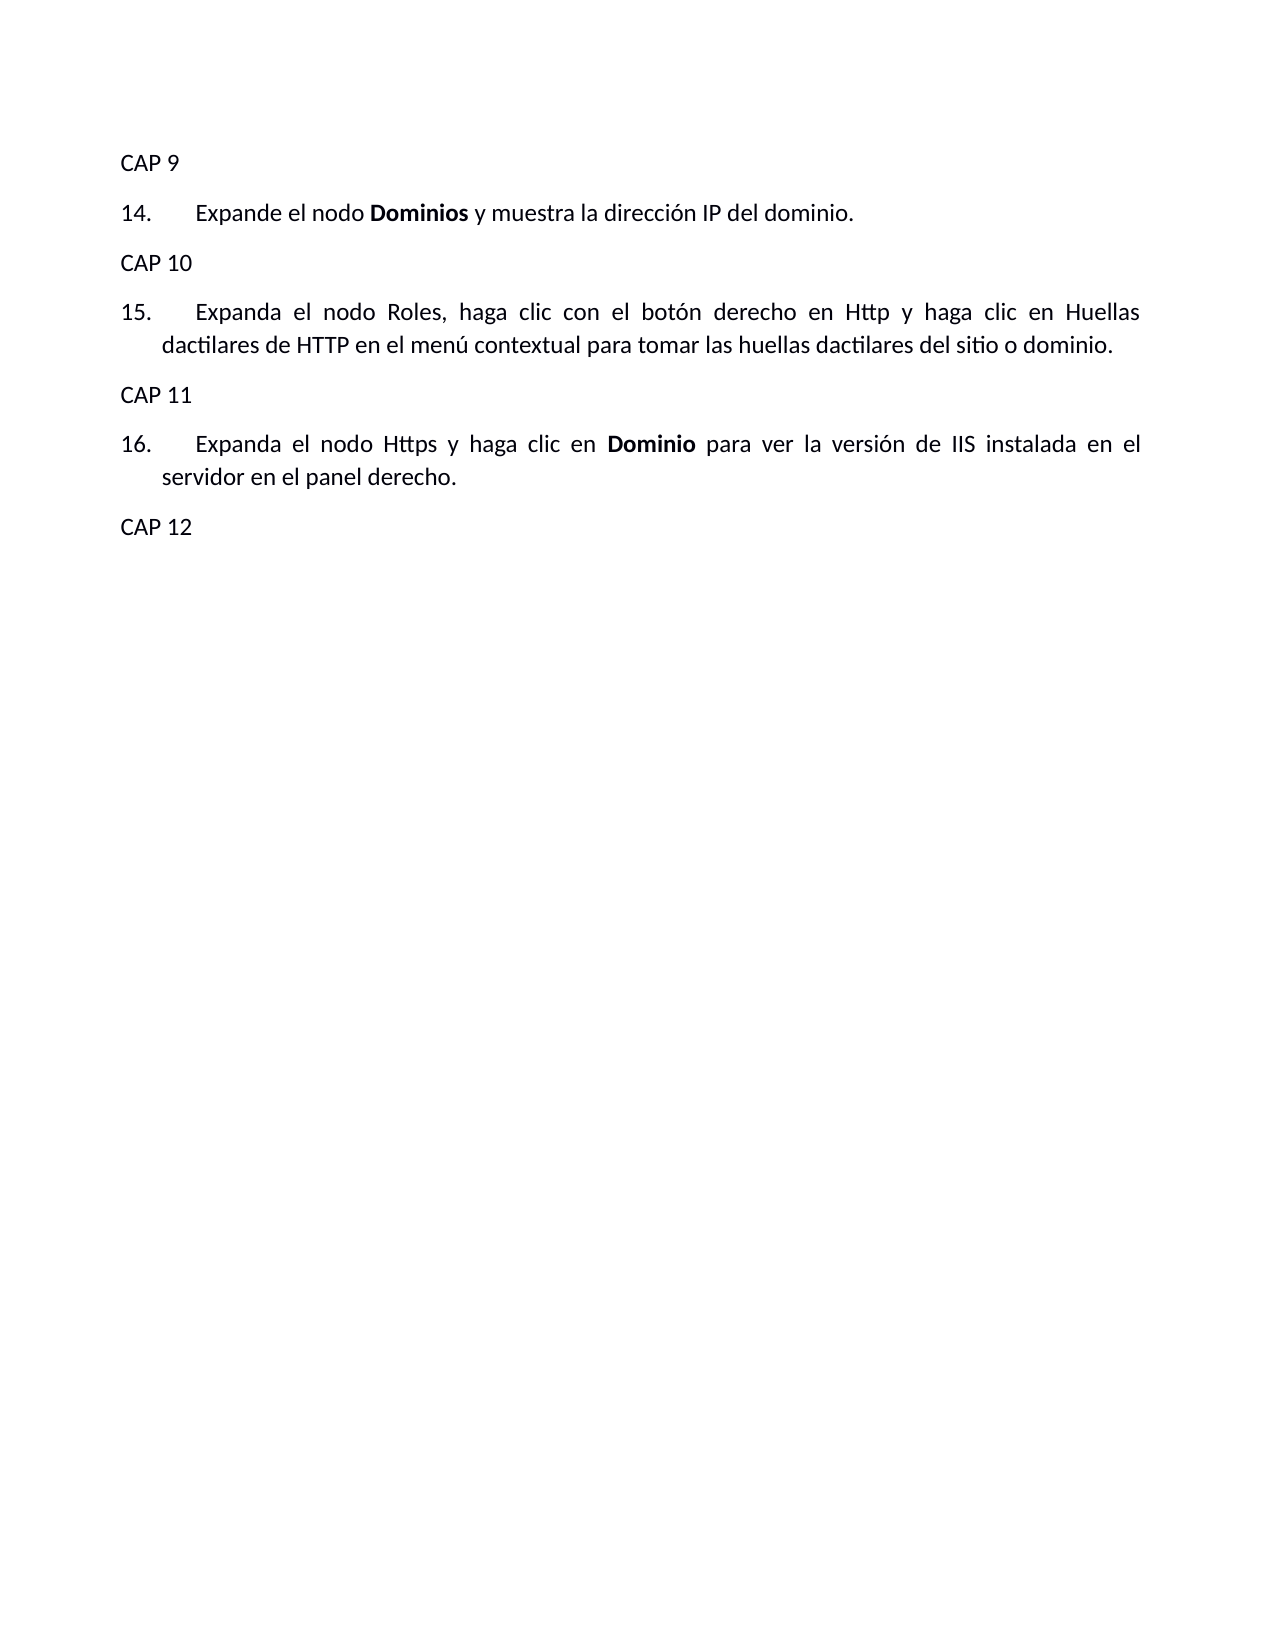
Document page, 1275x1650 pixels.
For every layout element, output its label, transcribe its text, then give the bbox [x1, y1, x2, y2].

list CAP 12 [120, 511, 1142, 541]
list CAP 10 [120, 247, 1142, 277]
list CAP 11 [120, 379, 1142, 409]
list Expanda el nodo Roles, haga clic con el botón derecho en Http y haga clic en Huellas dactilares de HTTP en el menú contextual para tomar las huellas dactilares del sitio o dominio. [120, 296, 1142, 360]
list Expande el nodo Dominios y muestra la dirección IP del dominio. [120, 197, 1142, 228]
list CAP 9 [120, 148, 1142, 178]
list Expanda el nodo Https y haga clic en Dominio para ver la versión de IIS instalada en el servidor en el panel derecho. [120, 428, 1142, 492]
